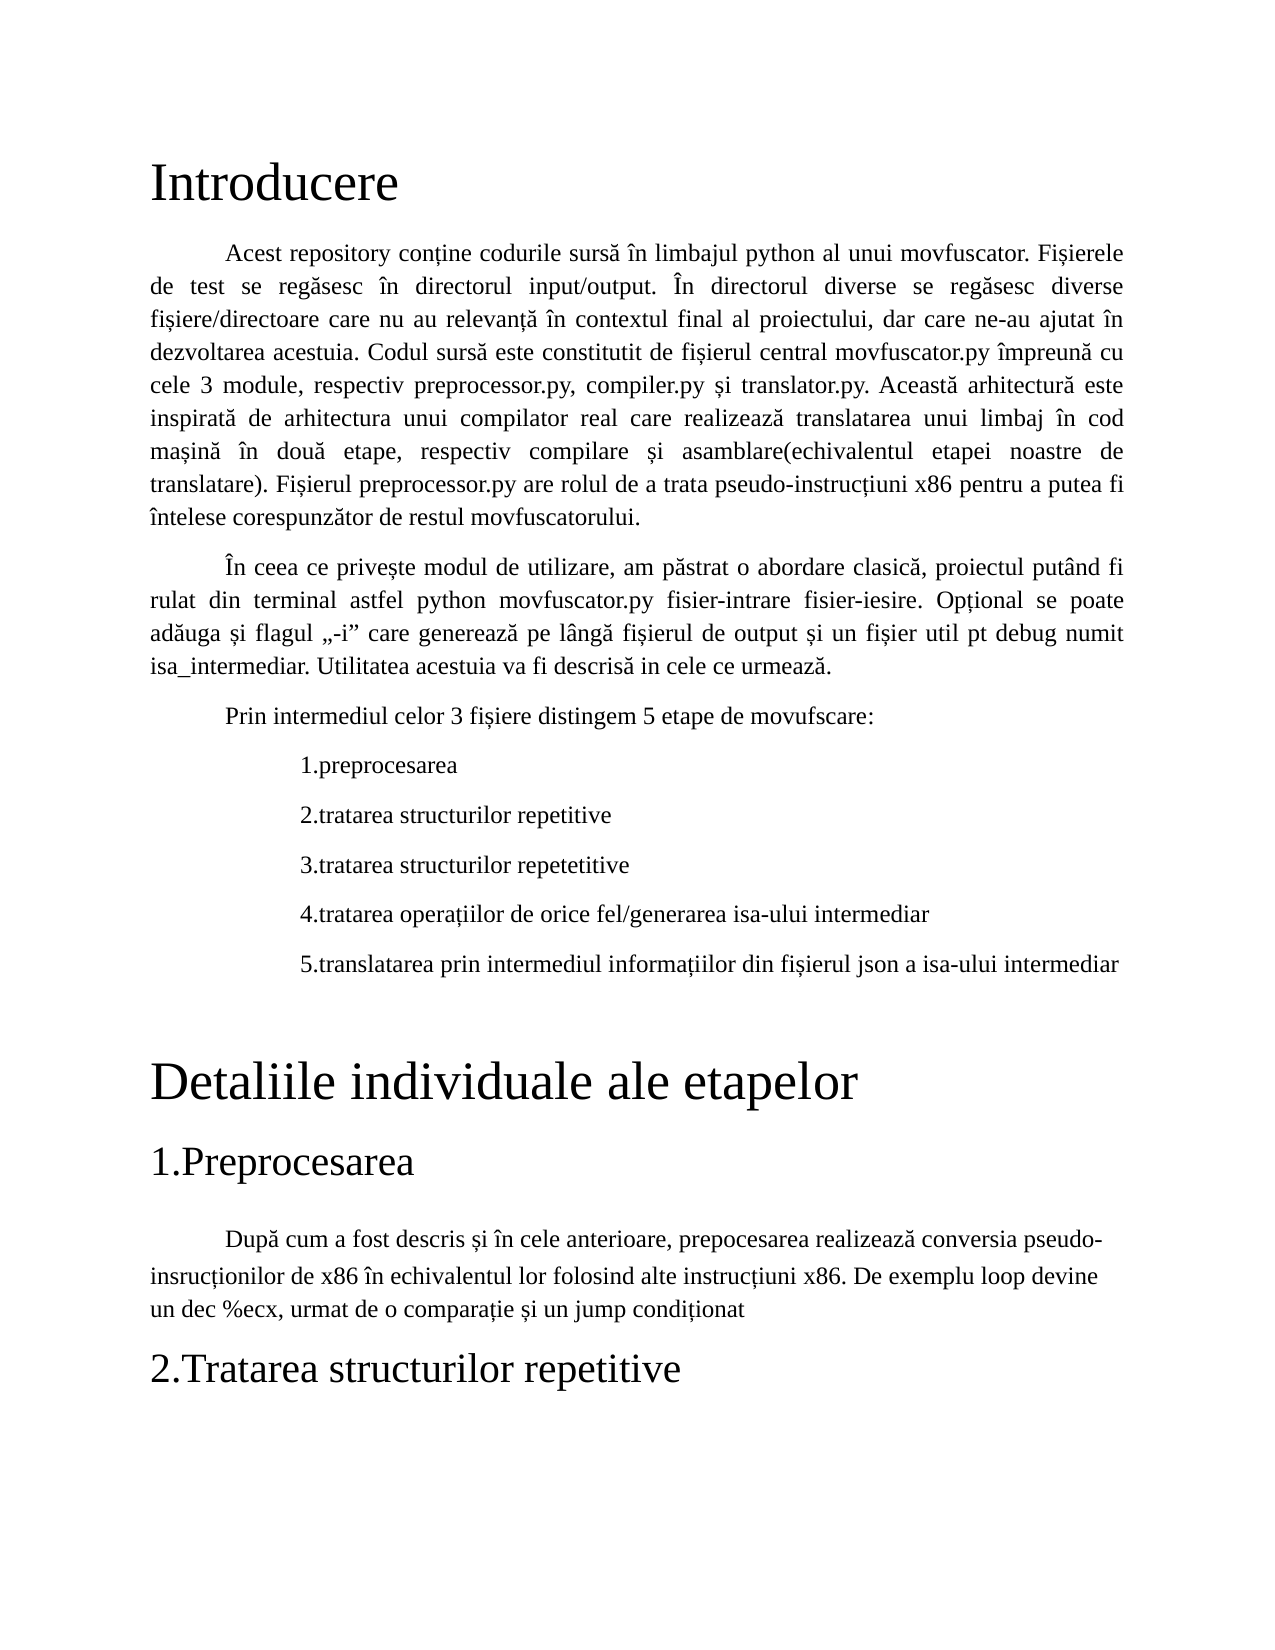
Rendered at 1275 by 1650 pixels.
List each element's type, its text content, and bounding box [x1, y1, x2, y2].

text În ceea ce privește modul de utilizare, am păstrat o abordare clasică, proiectul putând fi rulat din terminal astfel python movfuscator.py fisier-intrare fisier-iesire. Opțional se poate adăuga și flagul „-i” care generează pe lângă fișierul de output și un fișier util pt debug numit isa_intermediar. Utilitatea acestuia va fi descrisă in cele ce urmează. [150, 552, 1125, 680]
text Acest repository conține codurile sursă în limbajul python al unui movfuscator. Fișierele de test se regăsesc în directorul input/output. În directorul diverse se regăsesc diverse fișiere/directoare care nu au relevanță în contextul final al proiectului, dar care ne-au ajutat în dezvoltarea acestuia. Codul sursă este constitutit de fișierul central movfuscator.py împreună cu cele 3 module, respectiv preprocessor.py, compiler.py și translator.py. Această arhitectură este inspirată de arhitectura unui compilator real care realizează translatarea unui limbaj în cod mașină în două etape, respectiv compilare și asamblare(echivalentul etapei noastre de translatare). Fișierul preprocessor.py are rolul de a trata pseudo-instrucțiuni x86 pentru a putea fi întelese corespunzător de restul movfuscatorului. [150, 238, 1125, 531]
text 5.translatarea prin intermediul informațiilor din fișierul json a isa-ului intermediar [150, 949, 1125, 978]
text 2.Tratarea structurilor repetitive [150, 1343, 1125, 1391]
text Prin intermediul celor 3 fișiere distingem 5 etape de movufscare: [150, 701, 1125, 729]
text 1.preprocesarea [150, 751, 1125, 779]
text 1.Preprocesarea [150, 1137, 1125, 1185]
text Detaliile individuale ale etapelor [150, 1049, 1125, 1111]
text 4.tratarea operațiilor de orice fel/generarea isa-ului intermediar [150, 899, 1125, 928]
text Introducere [150, 150, 1125, 212]
text După cum a fost descris și în cele anterioare, prepocesarea realizează conversia pseudo-insrucționilor de x86 în echivalentul lor folosind alte instrucțiuni x86. De exemplu loop devine un dec %ecx, urmat de o comparație și un jump condiționat [150, 1209, 1125, 1323]
text 2.tratarea structurilor repetitive [150, 800, 1125, 829]
text 3.tratarea structurilor repetetitive [150, 850, 1125, 879]
